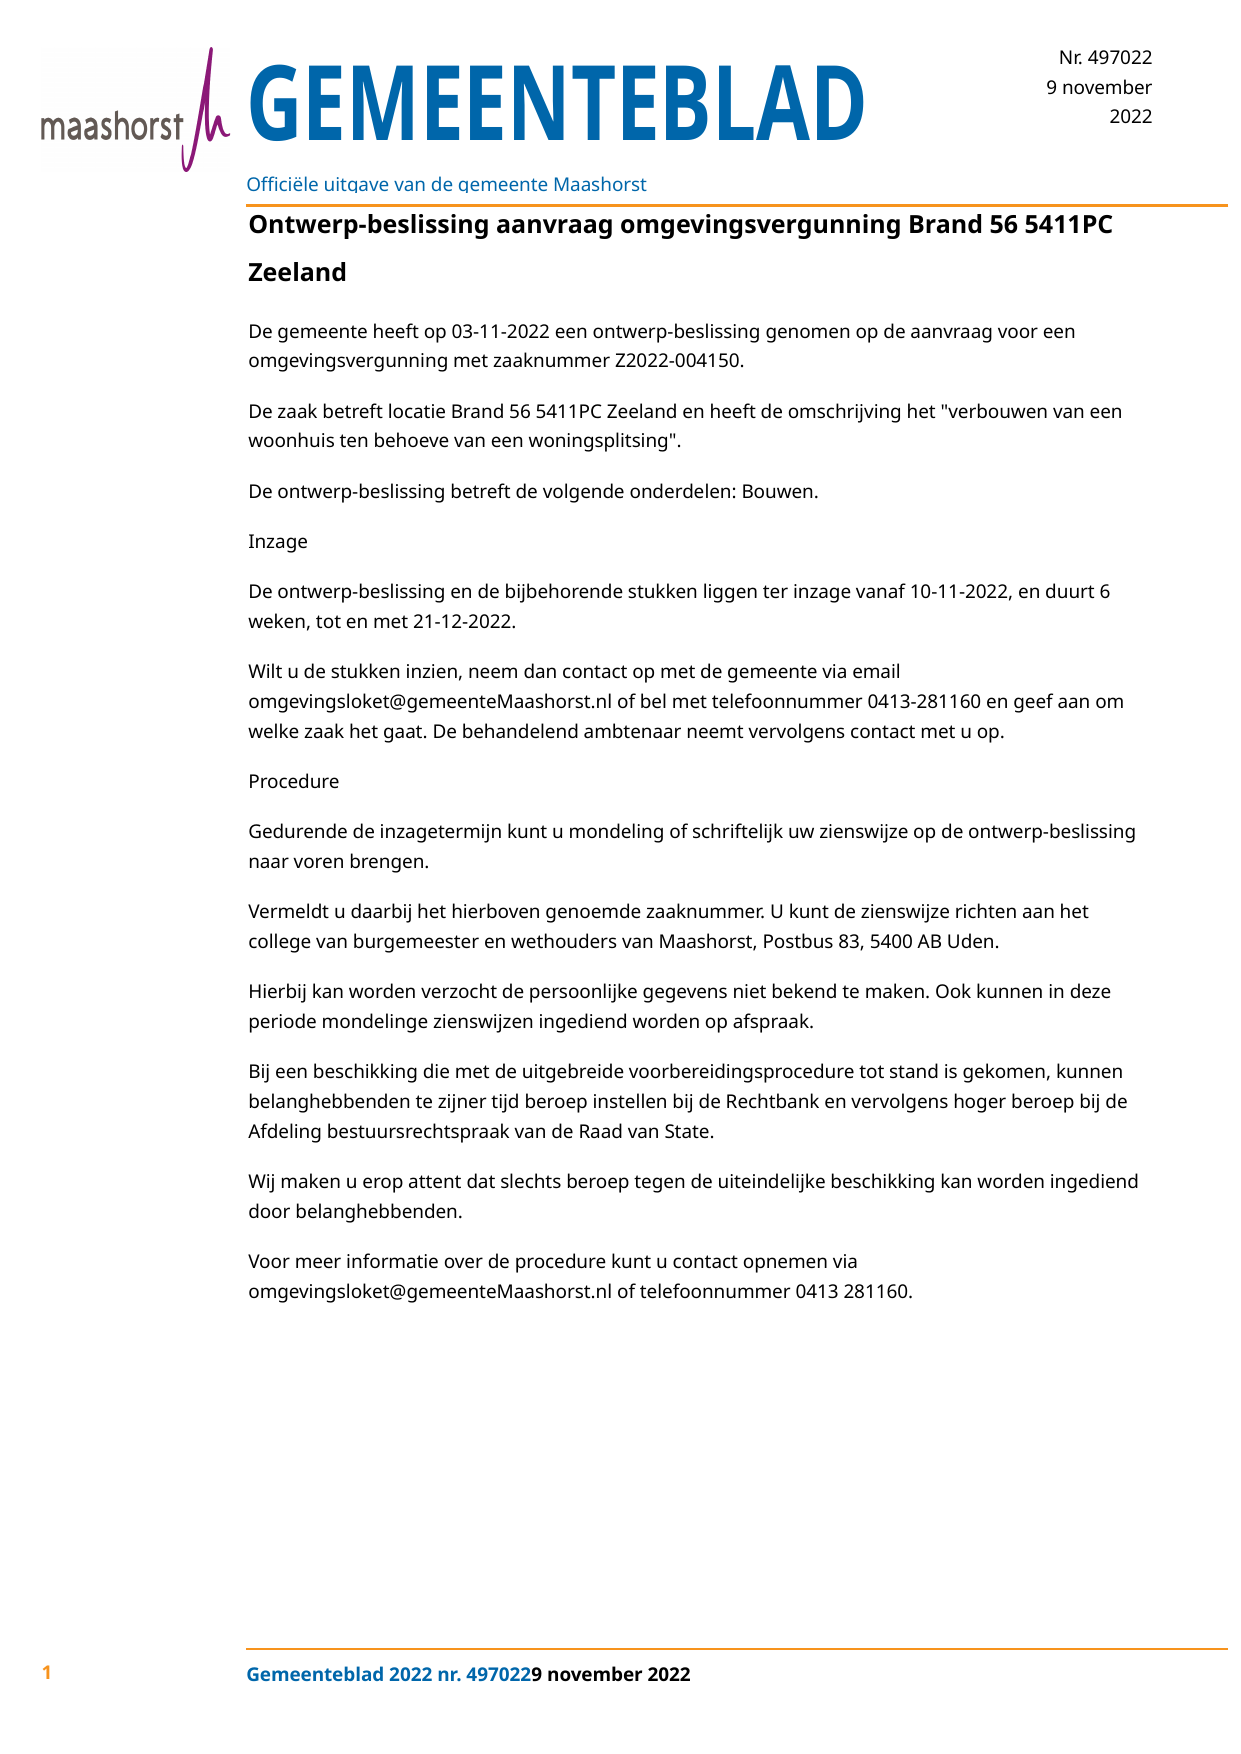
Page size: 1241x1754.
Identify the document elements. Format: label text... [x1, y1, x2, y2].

text De zaak betreft locatie Brand 56 5411PC Zeeland en heeft de omschrijving het "verbouwen van een woonhuis ten behoeve van een woningsplitsing". [248, 398, 1152, 453]
text Wilt u de stukken inzien, neem dan contact op met de gemeente via email omgevingsloket@gemeenteMaashorst.nl of bel met telefoonnummer 0413-281160 en geef aan om welke zaak het gaat. De behandelend ambtenaar neemt vervolgens contact met u op. [248, 659, 1152, 744]
text Procedure [248, 768, 1152, 794]
text Gedurende de inzagetermijn kunt u mondeling of schriftelijk uw zienswijze op de ontwerp-beslissing naar voren brengen. [248, 819, 1152, 874]
text Wij maken u erop attent dat slechts beroep tegen de uiteindelijke beschikking kan worden ingediend door belanghebbenden. [248, 1168, 1152, 1224]
picture [41, 47, 231, 172]
text Inzage [248, 528, 1152, 554]
text De ontwerp-beslissing betreft de volgende onderdelen: Bouwen. [248, 478, 1152, 504]
text De gemeente heeft op 03-11-2022 een ontwerp-beslissing genomen op de aanvraag voor een omgevingsvergunning met zaaknummer Z2022-004150. [248, 318, 1152, 373]
text Voor meer informatie over de procedure kunt u contact opnemen via omgevingsloket@gemeenteMaashorst.nl of telefoonnummer 0413 281160. [248, 1248, 1152, 1304]
text Bij een beschikking die met de uitgebreide voorbereidingsprocedure tot stand is gekomen, kunnen belanghebbenden te zijner tijd beroep instellen bij de Rechtbank en vervolgens hoger beroep bij de Afdeling bestuursrechtspraak van de Raad van State. [248, 1059, 1152, 1144]
text Ontwerp-beslissing aanvraag omgevingsvergunning Brand 56 5411PC Zeeland [248, 207, 1152, 288]
text Vermeldt u daarbij het hierboven genoemde zaaknummer. U kunt de zienswijze richten aan het college van burgemeester en wethouders van Maashorst, Postbus 83, 5400 AB Uden. [248, 899, 1152, 954]
text De ontwerp-beslissing en de bijbehorende stukken liggen ter inzage vanaf 10-11-2022, en duurt 6 weken, tot en met 21-12-2022. [248, 579, 1152, 634]
text Hierbij kan worden verzocht de persoonlijke gegevens niet bekend te maken. Ook kunnen in deze periode mondelinge zienswijzen ingediend worden op afspraak. [248, 979, 1152, 1034]
